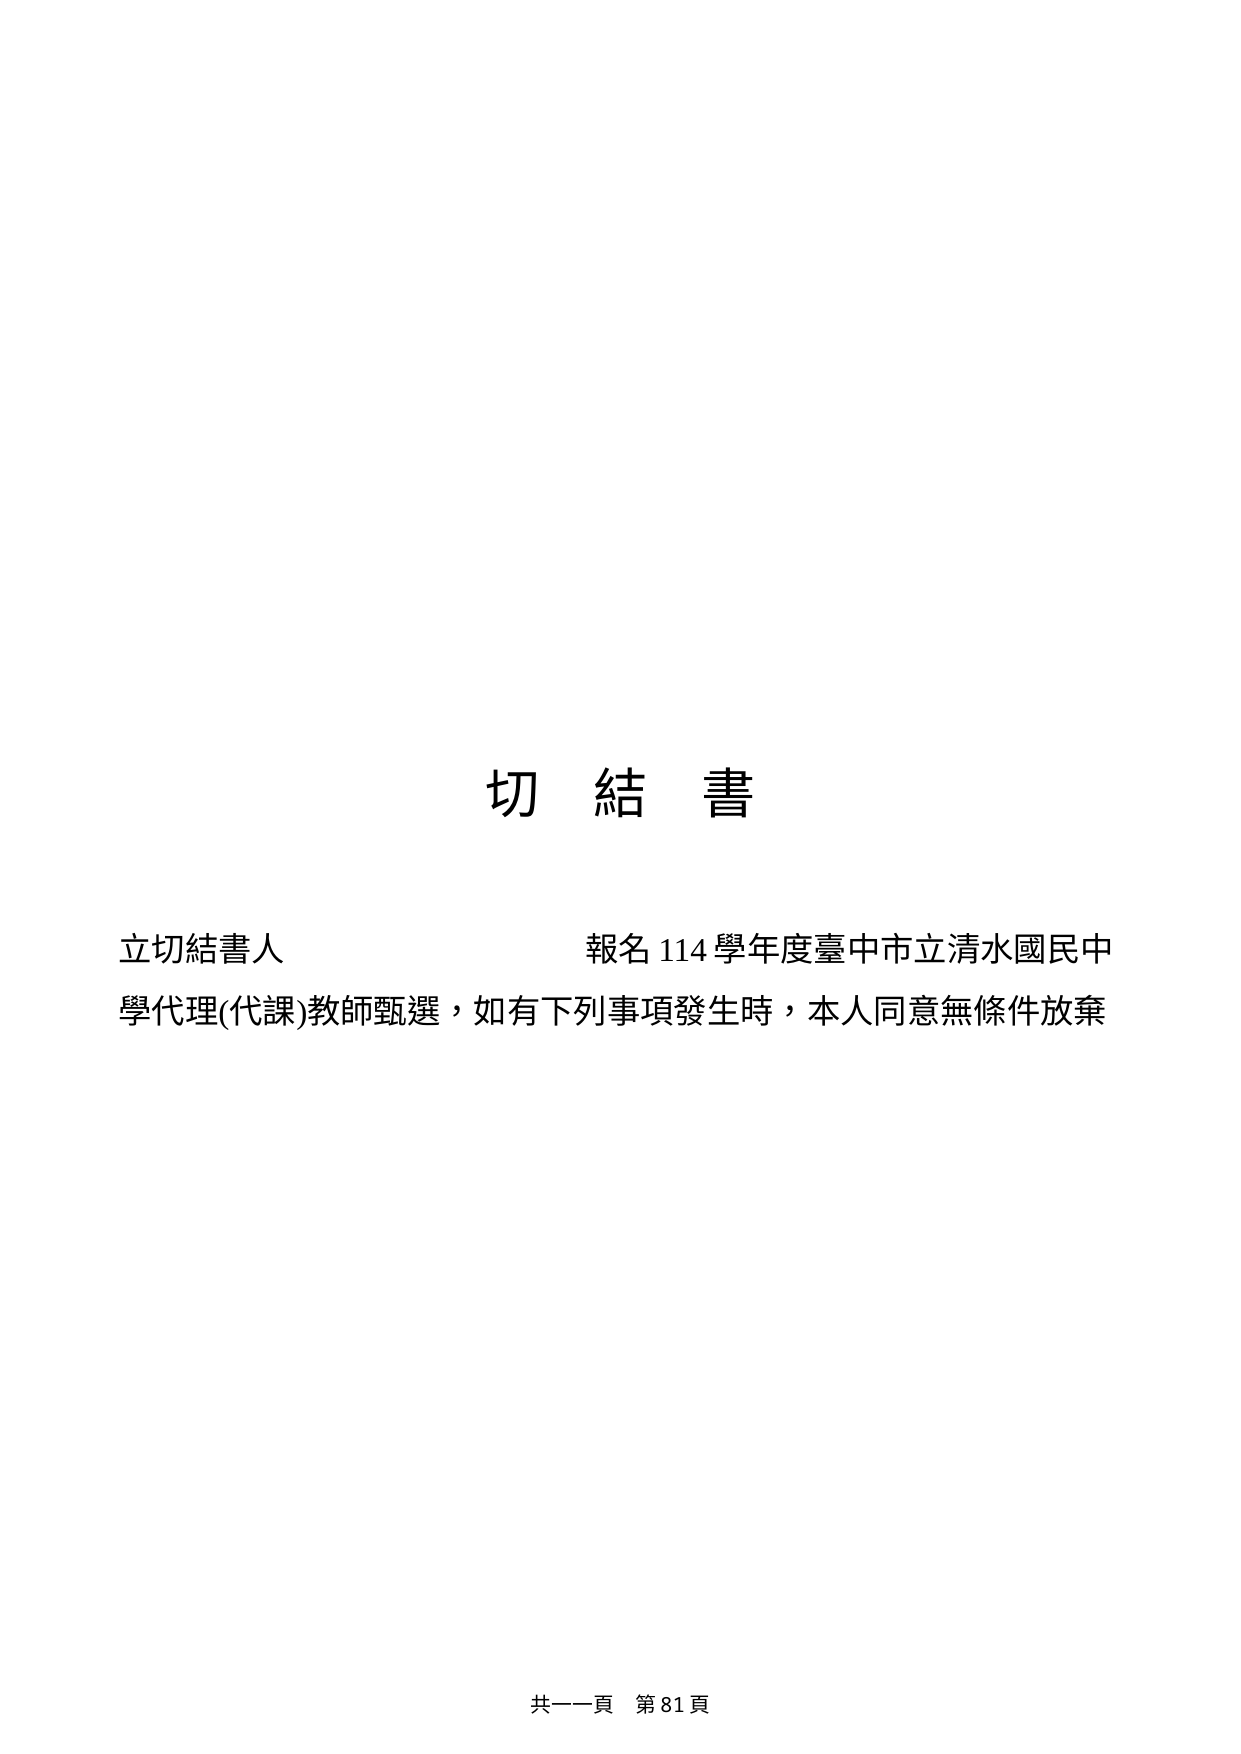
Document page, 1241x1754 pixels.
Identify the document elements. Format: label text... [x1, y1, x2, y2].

text 立切結書人 報名114學年度臺中市立清水國民中學代理(代課)教師甄選，如有下列事項發生時，本人同意無條件放棄 [118, 905, 1122, 1030]
text 切 結 書 [118, 717, 1122, 842]
